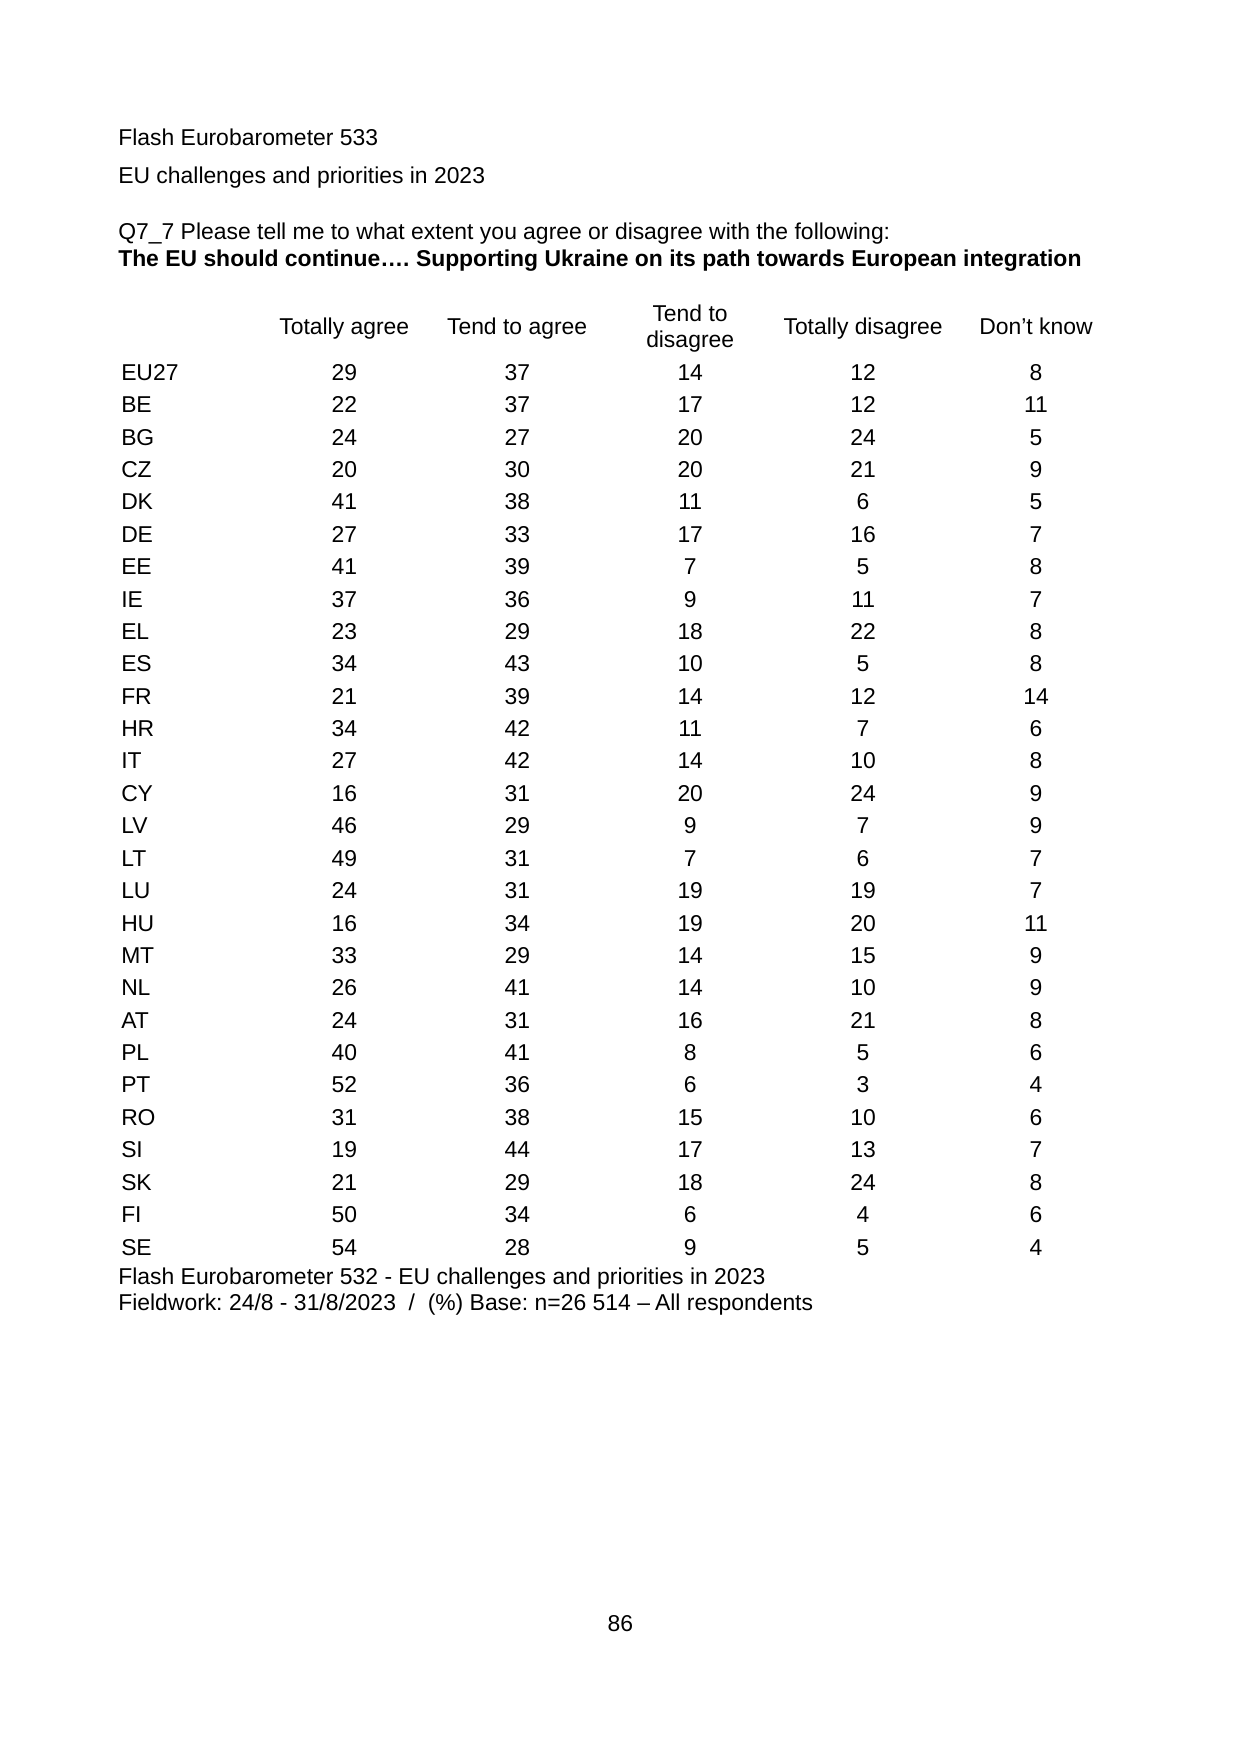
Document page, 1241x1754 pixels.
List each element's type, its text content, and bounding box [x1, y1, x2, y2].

table_cell 7 [604, 550, 776, 582]
table_cell 9 [949, 971, 1122, 1004]
table_cell 24 [258, 421, 431, 453]
table_cell 16 [258, 906, 431, 939]
table_cell CY [118, 777, 258, 809]
table_cell 6 [604, 1198, 776, 1230]
table_cell 9 [949, 939, 1122, 971]
table_cell 21 [776, 1004, 949, 1036]
table_cell 42 [431, 745, 603, 777]
table_cell 14 [604, 745, 776, 777]
table_cell 17 [604, 518, 776, 550]
table_cell 34 [431, 1198, 603, 1230]
table_cell 6 [776, 842, 949, 874]
table_cell 14 [604, 939, 776, 971]
table_cell 11 [949, 906, 1122, 939]
table_cell 14 [604, 356, 776, 388]
text The EU should continue…. Supporting Ukraine on its path towards European integration [118, 244, 1122, 271]
table_cell 24 [258, 874, 431, 906]
table_cell 11 [776, 583, 949, 615]
table_cell AT [118, 1004, 258, 1036]
table_cell 12 [776, 388, 949, 421]
text Flash Eurobarometer 532 - EU challenges and priorities in 2023 [118, 1263, 1122, 1289]
table_cell 33 [258, 939, 431, 971]
table_cell 52 [258, 1069, 431, 1101]
table_cell 37 [258, 583, 431, 615]
table_cell 21 [776, 453, 949, 485]
table_cell 49 [258, 842, 431, 874]
table_cell 21 [258, 1166, 431, 1198]
table_cell 27 [258, 745, 431, 777]
table_header Totally agree [258, 297, 431, 356]
table_cell 27 [258, 518, 431, 550]
table_cell 6 [949, 1101, 1122, 1133]
table_cell 29 [431, 809, 603, 842]
table_cell DE [118, 518, 258, 550]
table_cell 6 [949, 1036, 1122, 1068]
table_cell 39 [431, 680, 603, 712]
table_cell 17 [604, 388, 776, 421]
table_cell 34 [431, 906, 603, 939]
table_cell 40 [258, 1036, 431, 1068]
table_cell 8 [949, 1004, 1122, 1036]
table_header [118, 297, 258, 356]
text Q7_7 Please tell me to what extent you agree or disagree with the following: [118, 218, 1122, 244]
table_cell BE [118, 388, 258, 421]
table_cell 20 [604, 421, 776, 453]
table_cell 18 [604, 1166, 776, 1198]
table_cell 43 [431, 647, 603, 680]
table_cell 3 [776, 1069, 949, 1101]
table_cell 31 [431, 777, 603, 809]
table_cell 4 [949, 1069, 1122, 1101]
table_cell 14 [949, 680, 1122, 712]
table_cell 29 [431, 939, 603, 971]
table_cell EL [118, 615, 258, 647]
table_header Don’t know [949, 297, 1122, 356]
table_cell 5 [949, 421, 1122, 453]
table_cell BG [118, 421, 258, 453]
table_cell 8 [949, 745, 1122, 777]
table_cell 37 [431, 388, 603, 421]
table_cell SI [118, 1133, 258, 1166]
table_cell SK [118, 1166, 258, 1198]
table_cell 38 [431, 1101, 603, 1133]
table_cell 13 [776, 1133, 949, 1166]
table_cell 7 [604, 842, 776, 874]
table_cell 41 [431, 971, 603, 1004]
table_cell 15 [776, 939, 949, 971]
table_cell 24 [776, 777, 949, 809]
table_cell 9 [949, 809, 1122, 842]
table_cell 8 [949, 615, 1122, 647]
table_cell IE [118, 583, 258, 615]
table_cell 12 [776, 356, 949, 388]
table_cell FR [118, 680, 258, 712]
table_cell 36 [431, 1069, 603, 1101]
table_cell 8 [604, 1036, 776, 1068]
table_cell 38 [431, 485, 603, 518]
table_cell MT [118, 939, 258, 971]
table_cell NL [118, 971, 258, 1004]
table_cell 31 [258, 1101, 431, 1133]
table_cell 11 [604, 712, 776, 744]
table_cell 9 [604, 1230, 776, 1263]
table_cell 24 [776, 1166, 949, 1198]
table_header Totally disagree [776, 297, 949, 356]
table_cell 8 [949, 647, 1122, 680]
table_cell 7 [776, 712, 949, 744]
table_cell 44 [431, 1133, 603, 1166]
table_cell 8 [949, 1166, 1122, 1198]
table_cell 10 [776, 971, 949, 1004]
table_cell 34 [258, 647, 431, 680]
table_cell DK [118, 485, 258, 518]
table_header Tend to disagree [604, 297, 776, 356]
table_cell 18 [604, 615, 776, 647]
table_cell 5 [776, 1230, 949, 1263]
table_cell 4 [776, 1198, 949, 1230]
table_cell LT [118, 842, 258, 874]
table_cell 19 [604, 874, 776, 906]
table_cell 15 [604, 1101, 776, 1133]
table_cell 7 [949, 874, 1122, 906]
table_cell 29 [258, 356, 431, 388]
table_cell PT [118, 1069, 258, 1101]
table_cell 29 [431, 615, 603, 647]
table_cell HU [118, 906, 258, 939]
table_cell 9 [949, 453, 1122, 485]
table_cell 20 [258, 453, 431, 485]
table_cell 23 [258, 615, 431, 647]
table_cell 33 [431, 518, 603, 550]
table_cell 21 [258, 680, 431, 712]
table_cell CZ [118, 453, 258, 485]
table_cell 50 [258, 1198, 431, 1230]
table_cell SE [118, 1230, 258, 1263]
table_cell IT [118, 745, 258, 777]
table_cell 9 [604, 583, 776, 615]
table_cell 7 [949, 1133, 1122, 1166]
table_cell 54 [258, 1230, 431, 1263]
table_cell 42 [431, 712, 603, 744]
table_cell 20 [776, 906, 949, 939]
table_cell 34 [258, 712, 431, 744]
table_cell 8 [949, 550, 1122, 582]
table_cell 16 [776, 518, 949, 550]
table_cell 31 [431, 842, 603, 874]
table_cell 17 [604, 1133, 776, 1166]
table_cell 9 [604, 809, 776, 842]
table_cell 29 [431, 1166, 603, 1198]
table_cell 8 [949, 356, 1122, 388]
table_cell EE [118, 550, 258, 582]
table_cell 11 [604, 485, 776, 518]
table_cell 5 [776, 550, 949, 582]
table_cell 24 [258, 1004, 431, 1036]
table_cell 5 [776, 1036, 949, 1068]
table_cell 16 [604, 1004, 776, 1036]
table_cell 31 [431, 1004, 603, 1036]
table_cell 14 [604, 971, 776, 1004]
table_cell 37 [431, 356, 603, 388]
table_cell 19 [604, 906, 776, 939]
table_cell 12 [776, 680, 949, 712]
table_cell LU [118, 874, 258, 906]
table_cell 19 [776, 874, 949, 906]
table_cell 9 [949, 777, 1122, 809]
table_header Tend to agree [431, 297, 603, 356]
table_cell ES [118, 647, 258, 680]
table_cell 7 [776, 809, 949, 842]
table_cell 10 [604, 647, 776, 680]
table_cell 22 [776, 615, 949, 647]
table_cell 30 [431, 453, 603, 485]
table_cell 20 [604, 453, 776, 485]
table_cell HR [118, 712, 258, 744]
table_cell LV [118, 809, 258, 842]
table_cell FI [118, 1198, 258, 1230]
table_cell 31 [431, 874, 603, 906]
table_cell 6 [949, 712, 1122, 744]
table_cell 7 [949, 518, 1122, 550]
table_cell PL [118, 1036, 258, 1068]
table_cell 5 [949, 485, 1122, 518]
table_cell 28 [431, 1230, 603, 1263]
table_cell 10 [776, 745, 949, 777]
table_cell 41 [431, 1036, 603, 1068]
table_cell 10 [776, 1101, 949, 1133]
table_cell 39 [431, 550, 603, 582]
table_cell 6 [776, 485, 949, 518]
table_cell 4 [949, 1230, 1122, 1263]
table_cell 6 [604, 1069, 776, 1101]
table_cell 7 [949, 583, 1122, 615]
table_cell 41 [258, 485, 431, 518]
text Fieldwork: 24/8 - 31/8/2023 / (%) Base: n=26 514 – All respondents [118, 1289, 1122, 1316]
table_cell 41 [258, 550, 431, 582]
table_cell RO [118, 1101, 258, 1133]
table_cell 14 [604, 680, 776, 712]
table_cell 24 [776, 421, 949, 453]
table_cell EU27 [118, 356, 258, 388]
table_cell 26 [258, 971, 431, 1004]
table_cell 6 [949, 1198, 1122, 1230]
table_cell 16 [258, 777, 431, 809]
table_cell 46 [258, 809, 431, 842]
table_cell 27 [431, 421, 603, 453]
table_cell 7 [949, 842, 1122, 874]
table_cell 36 [431, 583, 603, 615]
table_cell 11 [949, 388, 1122, 421]
table_cell 20 [604, 777, 776, 809]
table_cell 22 [258, 388, 431, 421]
table_cell 5 [776, 647, 949, 680]
table_cell 19 [258, 1133, 431, 1166]
